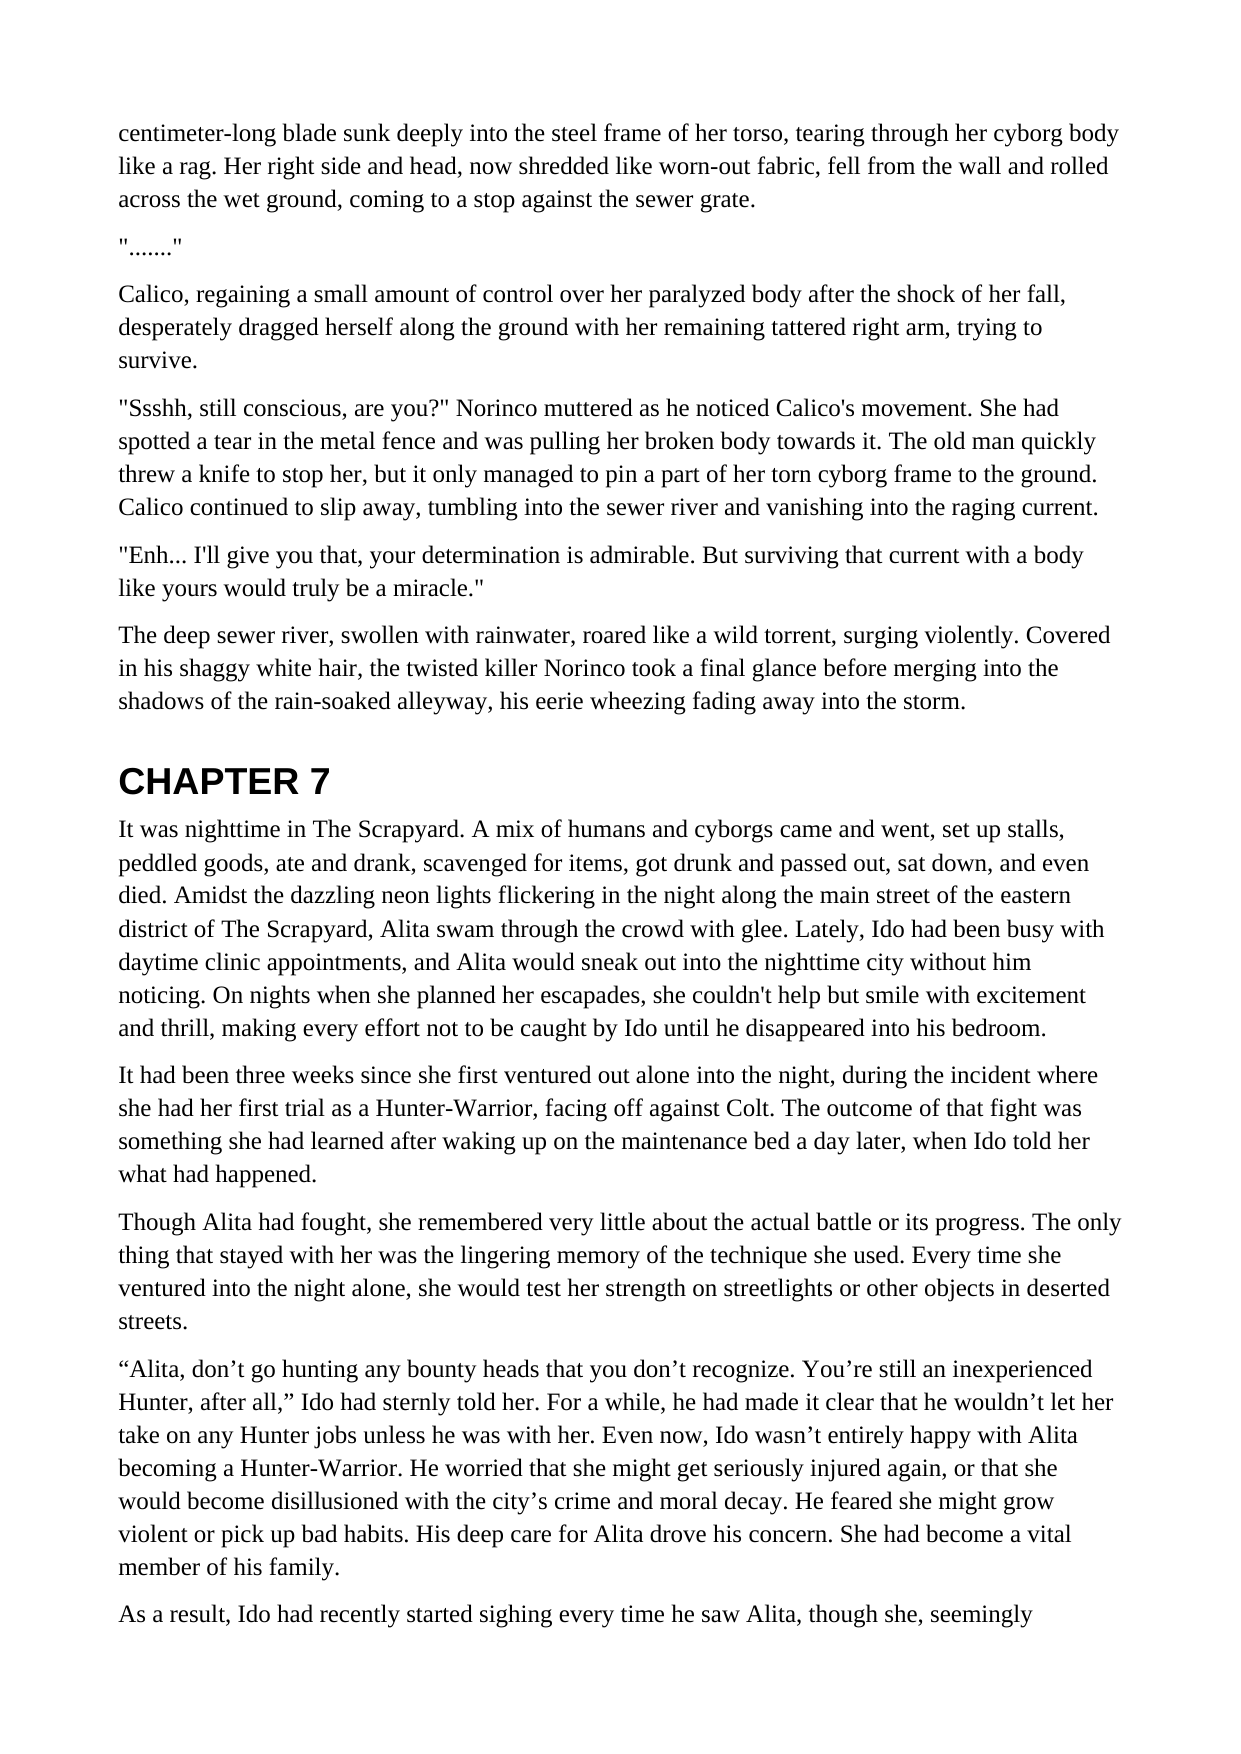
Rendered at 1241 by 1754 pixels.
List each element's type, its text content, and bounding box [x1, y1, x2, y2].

text "Enh... I'll give you that, your determination is admirable. But surviving that current with a body like yours would truly be a miracle." [118, 540, 1122, 601]
text "......." [118, 232, 1122, 261]
text "Ssshh, still conscious, are you?" Norinco muttered as he noticed Calico's movement. She had spotted a tear in the metal fence and was pulling her broken body towards it. The old man quickly threw a knife to stop her, but it only managed to pin a part of her torn cyborg frame to the ground. Calico continued to slip away, tumbling into the sewer river and vanishing into the raging current. [118, 393, 1122, 521]
text Though Alita had fought, she remembered very little about the actual battle or its progress. The only thing that stayed with her was the lingering memory of the technique she used. Every time she ventured into the night alone, she would test her strength on streetlights or other objects in deserted streets. [118, 1207, 1122, 1335]
subtitle CHAPTER 7 [118, 759, 1122, 802]
text As a result, Ido had recently started sighing every time he saw Alita, though she, seemingly [118, 1599, 1122, 1628]
text The deep sewer river, swollen with rainwater, roared like a wild torrent, surging violently. Covered in his shaggy white hair, the twisted killer Norinco took a final glance before merging into the shadows of the rain-soaked alleyway, his eerie wheezing fading away into the storm. [118, 620, 1122, 715]
text Calico, regaining a small amount of control over her paralyzed body after the shock of her fall, desperately dragged herself along the ground with her remaining tattered right arm, trying to survive. [118, 279, 1122, 374]
text It was nighttime in The Scrapyard. A mix of humans and cyborgs came and went, set up stalls, peddled goods, ate and drank, scavenged for items, got drunk and passed out, sat down, and even died. Amidst the dazzling neon lights flickering in the night along the main street of the eastern district of The Scrapyard, Alita swam through the crowd with glee. Lately, Ido had been busy with daytime clinic appointments, and Alita would sneak out into the nighttime city without him noticing. On nights when she planned her escapades, she couldn't help but smile with excitement and thrill, making every effort not to be caught by Ido until he disappeared into his bedroom. [118, 814, 1122, 1041]
text It had been three weeks since she first ventured out alone into the night, during the incident where she had her first trial as a Hunter-Warrior, facing off against Colt. The outcome of that fight was something she had learned after waking up on the maintenance bed a day later, when Ido told her what had happened. [118, 1060, 1122, 1188]
text “Alita, don’t go hunting any bounty heads that you don’t recognize. You’re still an inexperienced Hunter, after all,” Ido had sternly told her. For a while, he had made it clear that he wouldn’t let her take on any Hunter jobs unless he was with her. Even now, Ido wasn’t entirely happy with Alita becoming a Hunter-Warrior. He worried that she might get seriously injured again, or that she would become disillusioned with the city’s crime and moral decay. He feared she might grow violent or pick up bad habits. His deep care for Alita drove his concern. She had become a vital member of his family. [118, 1354, 1122, 1581]
text centimeter-long blade sunk deeply into the steel frame of her torso, tearing through her cyborg body like a rag. Her right side and head, now shredded like worn-out fabric, fell from the wall and rolled across the wet ground, coming to a stop against the sewer grate. [118, 118, 1122, 213]
